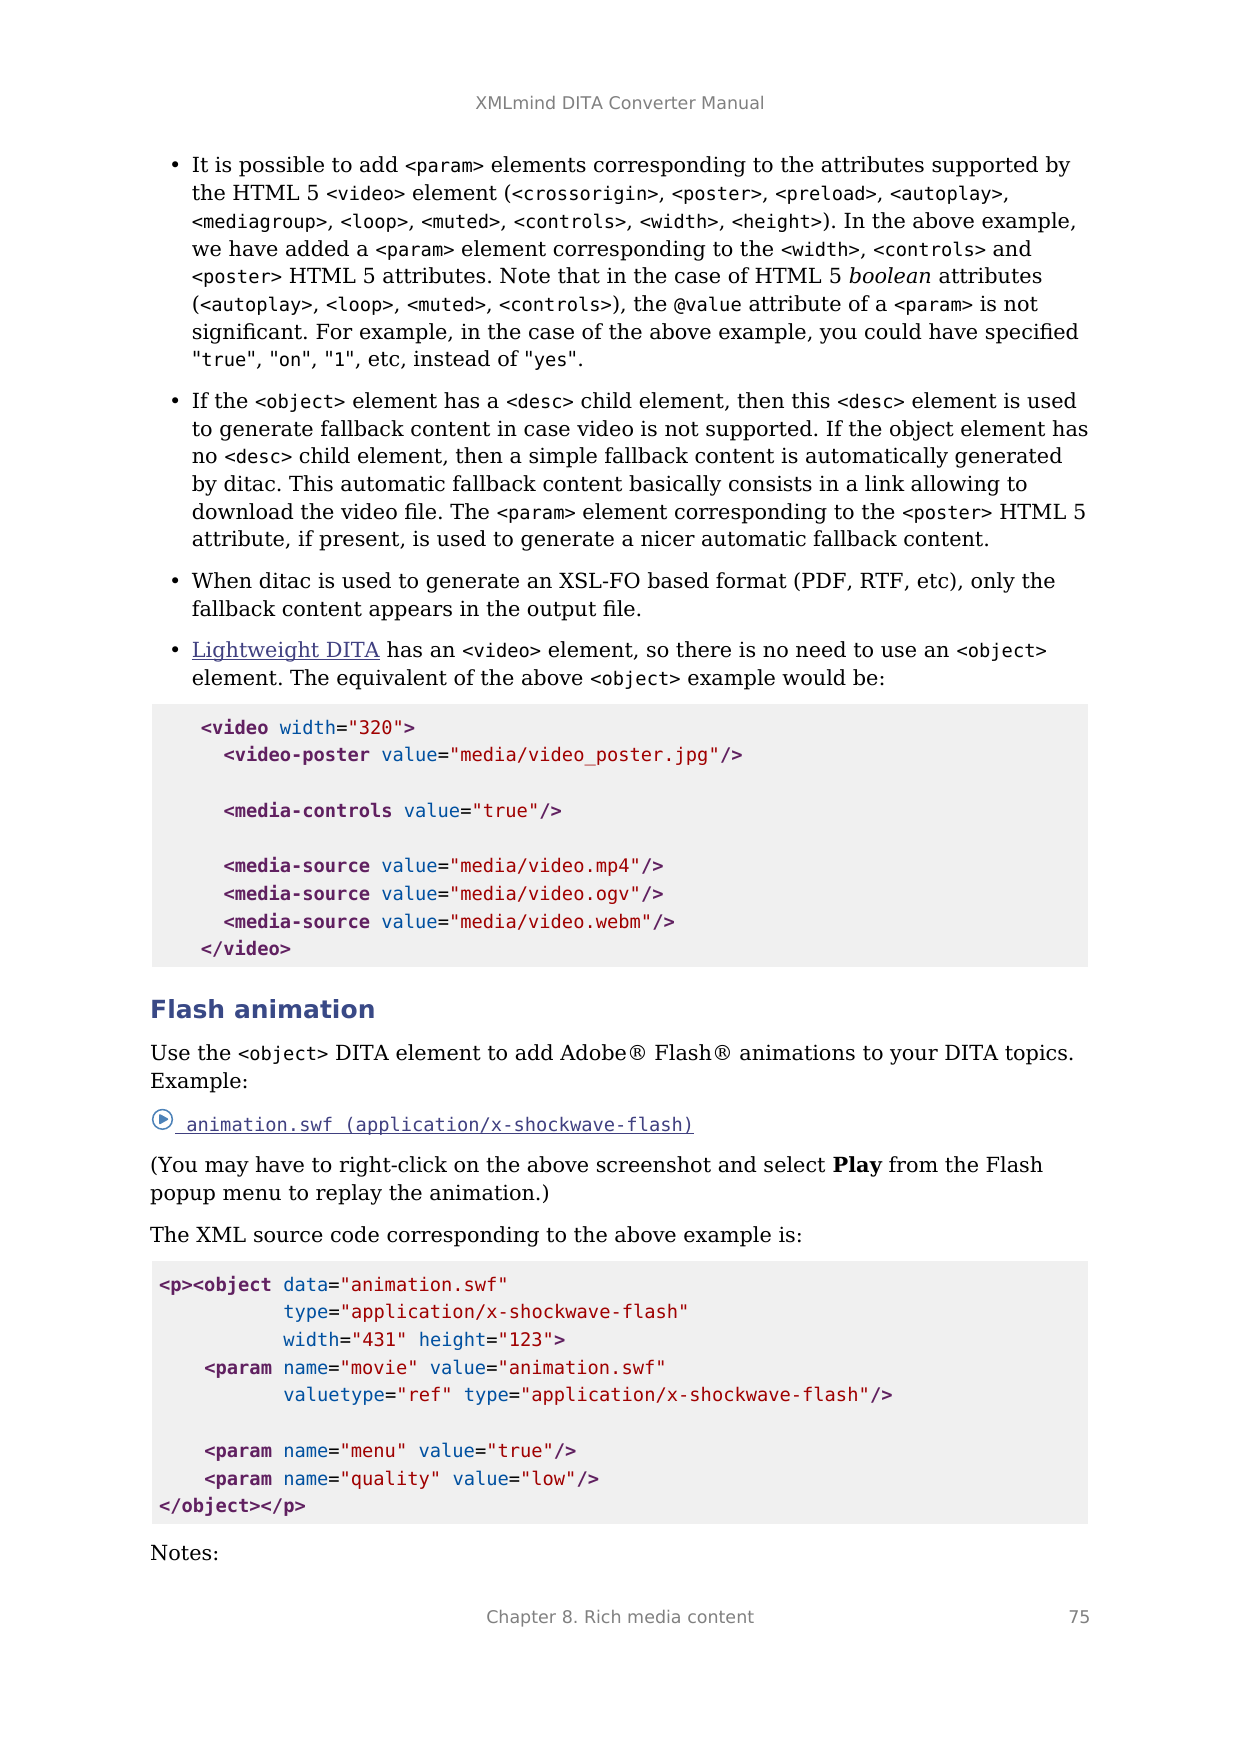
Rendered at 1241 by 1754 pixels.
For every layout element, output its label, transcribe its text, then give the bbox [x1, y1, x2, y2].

list Lightweight DITA has an <video> element, so there is no need to use an <object> element. The equivalent of the above <object> example would be: [150, 634, 1090, 690]
list If the <object> element has a <desc> child element, then this <desc> element is used to generate fallback content in case video is not supported. If the object element has no <desc> child element, then a simple fallback content is automatically generated by ditac. This automatic fallback content basically consists in a link allowing to download the video file. The <param> element corresponding to the <poster> HTML 5 attribute, if present, is used to generate a nicer automatic fallback content. [150, 385, 1090, 552]
text animation.swf (application/x-shockwave-flash) [150, 1107, 1090, 1136]
text <p><object data="animation.swf" type="application/x-shockwave-flash" width="431" height="123"> <param name="movie" value="animation.swf" valuetype="ref" type="application/x-shockwave-flash"/> <param name="menu" value="true"/> <param name="quality" value="low"/> </object></p> [152, 1261, 1088, 1524]
text Use the <object> DITA element to add Adobe® Flash® animations to your DITA topics. Example: [150, 1038, 1090, 1093]
list <video width="320"> <video-poster value="media/video_poster.jpg"/> <media-controls value="true"/> <media-source value="media/video.mp4"/> <media-source value="media/video.ogv"/> <media-source value="media/video.webm"/> </video> [152, 704, 1088, 967]
list It is possible to add <param> elements corresponding to the attributes supported by the HTML 5 <video> element (<crossorigin>, <poster>, <preload>, <autoplay>, <mediagroup>, <loop>, <muted>, <controls>, <width>, <height>). In the above example, we have added a <param> element corresponding to the <width>, <controls> and <poster> HTML 5 attributes. Note that in the case of HTML 5 boolean attributes (<autoplay>, <loop>, <muted>, <controls>), the @value attribute of a <param> is not significant. For example, in the case of the above example, you could have specified "true", "on", "1", etc, instead of "yes". [150, 150, 1090, 372]
list When ditac is used to generate an XSL-FO based format (PDF, RTF, etc), only the fallback content appears in the output file. [150, 565, 1090, 621]
text Notes: [150, 1538, 1090, 1566]
text (You may have to right-click on the above screenshot and select Play from the Flash popup menu to replay the animation.) [150, 1150, 1090, 1206]
text Flash animation [150, 995, 1090, 1024]
text The XML source code corresponding to the above example is: [150, 1219, 1090, 1247]
